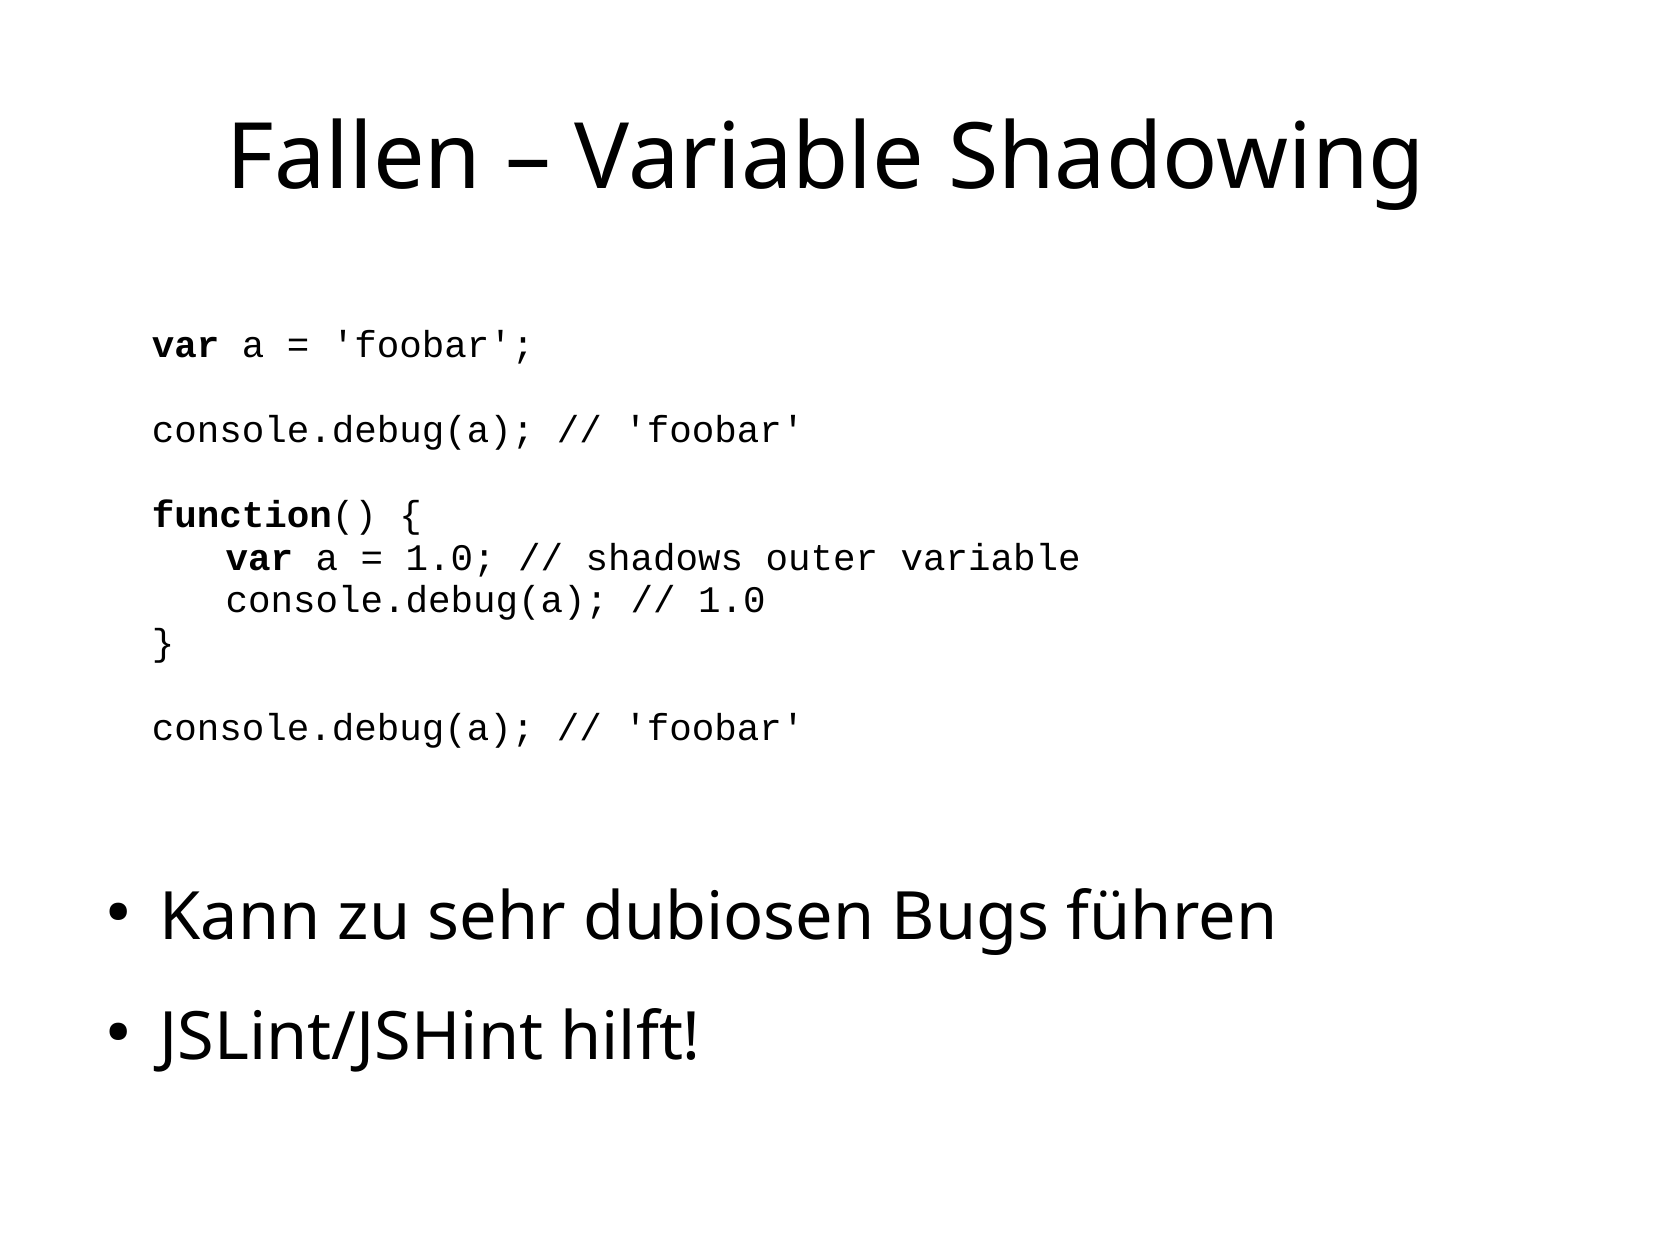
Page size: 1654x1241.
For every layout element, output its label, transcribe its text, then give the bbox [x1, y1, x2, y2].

list Kann zu sehr dubiosen Bugs führen JSLint/JSHint hilft! [88, 868, 1577, 1075]
title Fallen – Variable Shadowing [82, 49, 1571, 257]
text_box var a = 'foobar'; console.debug(a); // 'foobar' function() { var a = 1.0; // shadows outer variable console.debug(a); // 1.0 } console.debug(a); // 'foobar' [137, 319, 1457, 760]
